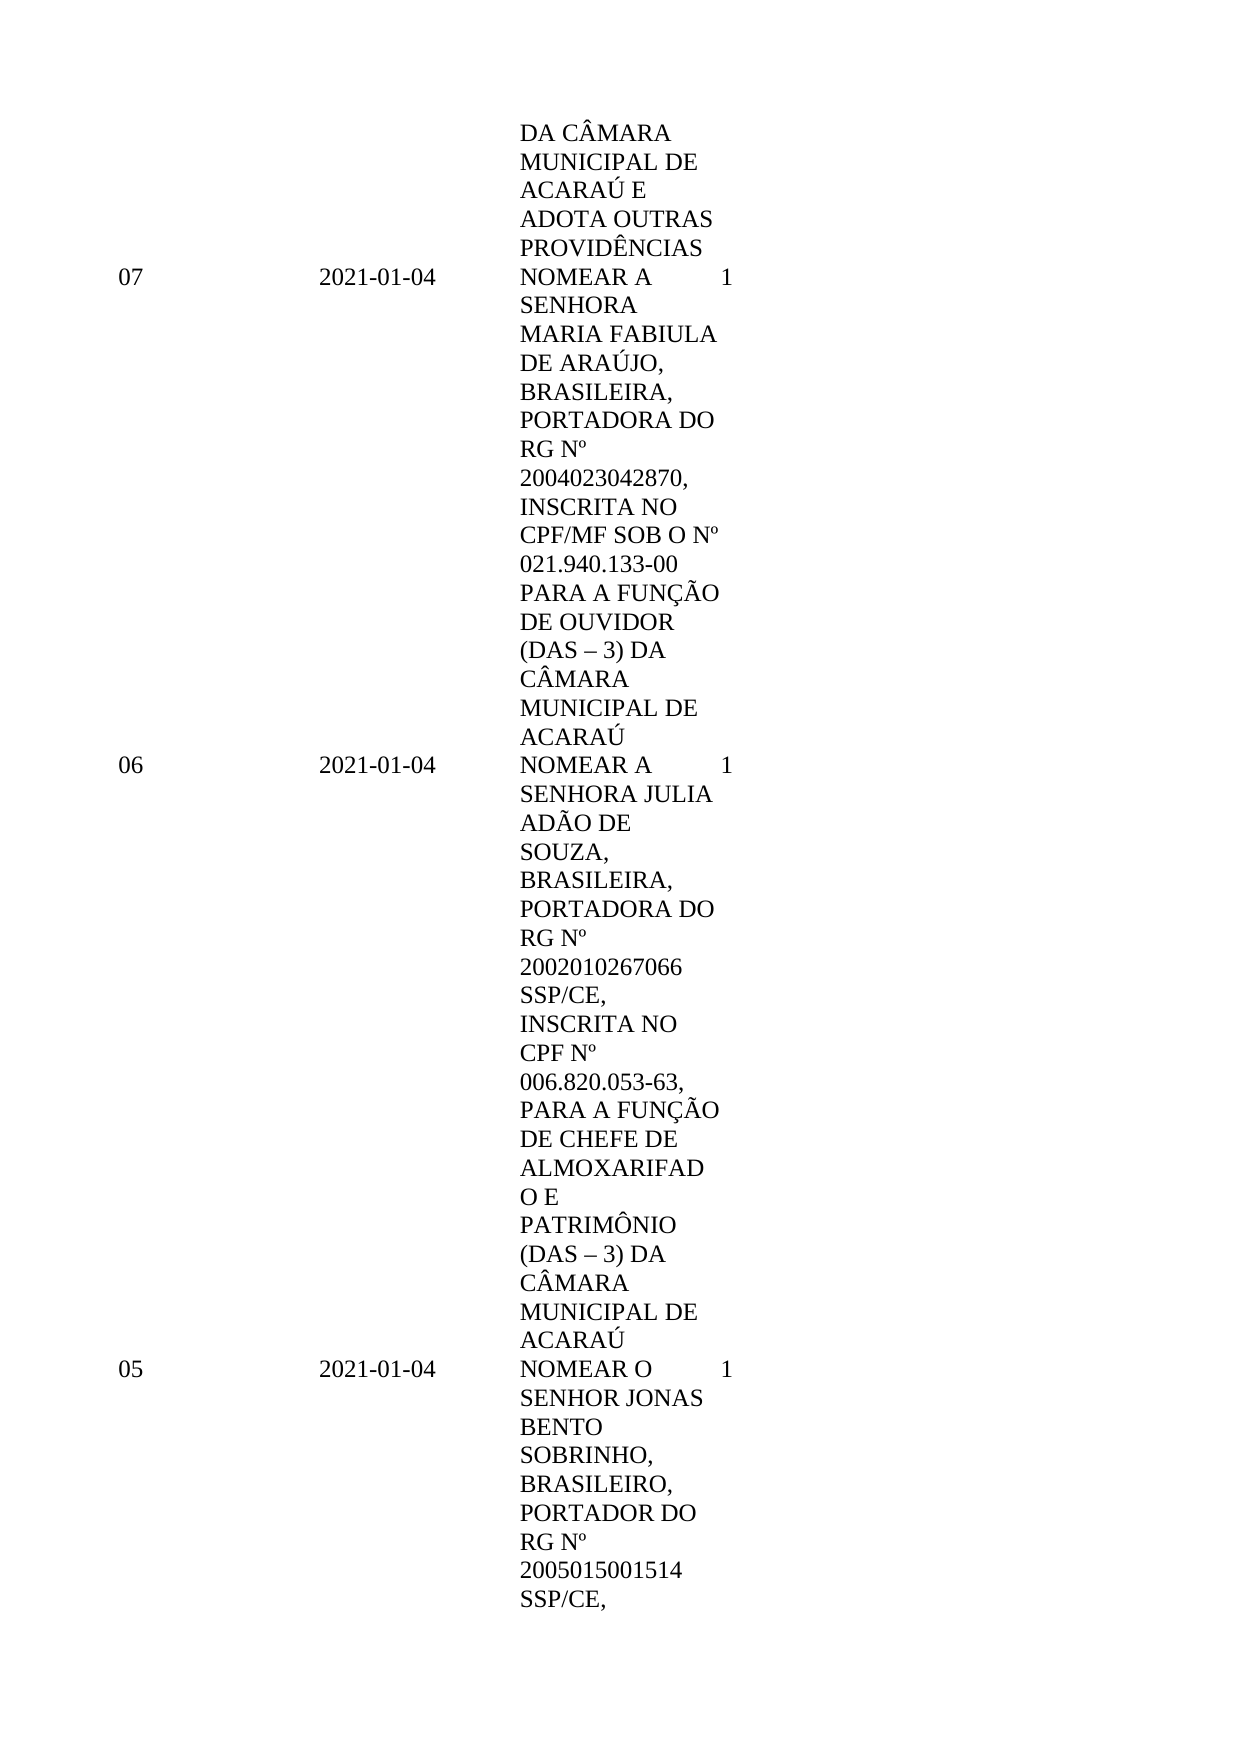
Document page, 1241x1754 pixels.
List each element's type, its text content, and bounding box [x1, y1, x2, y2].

table_cell 1 [720, 262, 921, 751]
table_cell [319, 118, 519, 262]
table_cell 2021-01-04 [319, 1354, 519, 1613]
table_cell 06 [118, 751, 319, 1354]
table_cell 07 [118, 262, 319, 751]
table_cell [921, 1354, 1122, 1613]
table_cell 05 [118, 1354, 319, 1613]
table_cell [921, 118, 1122, 262]
table_cell 2021-01-04 [319, 751, 519, 1354]
table_cell 2021-01-04 [319, 262, 519, 751]
table_cell [720, 118, 921, 262]
table_cell 1 [720, 1354, 921, 1613]
table_cell NOMEAR A SENHORA JULIA ADÃO DE SOUZA, BRASILEIRA, PORTADORA DO RG Nº 2002010267066 SSP/CE, INSCRITA NO CPF Nº 006.820.053-63, PARA A FUNÇÃO DE CHEFE DE ALMOXARIFADO E PATRIMÔNIO (DAS – 3) DA CÂMARA MUNICIPAL DE ACARAÚ [520, 751, 720, 1354]
table_cell [118, 118, 319, 262]
table_cell NOMEAR A SENHORA MARIA FABIULA DE ARAÚJO, BRASILEIRA, PORTADORA DO RG Nº 2004023042870, INSCRITA NO CPF/MF SOB O Nº 021.940.133-00 PARA A FUNÇÃO DE OUVIDOR (DAS – 3) DA CÂMARA MUNICIPAL DE ACARAÚ [520, 262, 720, 751]
table_cell [921, 751, 1122, 1354]
table_cell NOMEAR O SENHOR JONAS BENTO SOBRINHO, BRASILEIRO, PORTADOR DO RG Nº 2005015001514 SSP/CE, [520, 1354, 720, 1613]
table_cell DA CÂMARA MUNICIPAL DE ACARAÚ E ADOTA OUTRAS PROVIDÊNCIAS [520, 118, 720, 262]
table_cell 1 [720, 751, 921, 1354]
table_cell [921, 262, 1122, 751]
